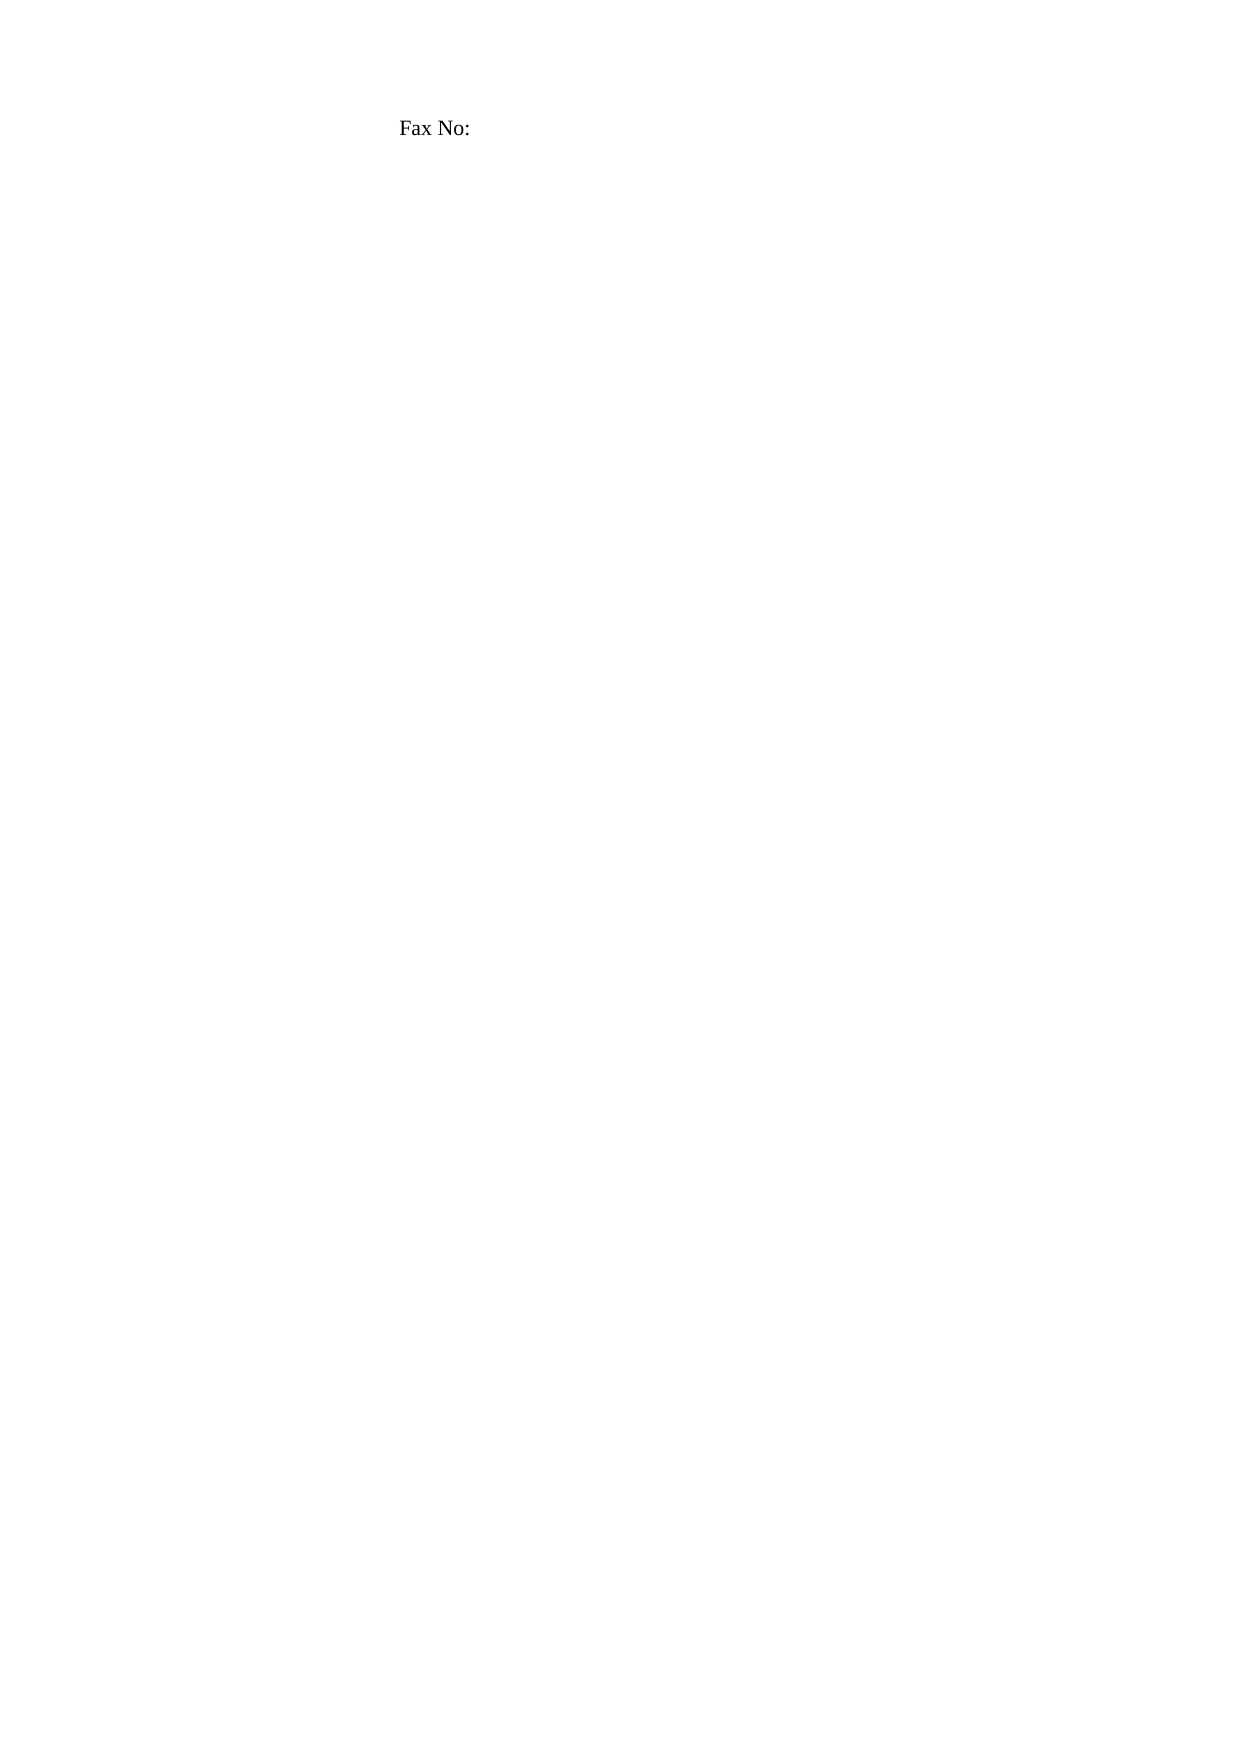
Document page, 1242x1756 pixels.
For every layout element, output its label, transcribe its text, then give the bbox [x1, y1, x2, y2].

table_header [625, 102, 1104, 146]
table_header Fax No: [146, 102, 625, 146]
